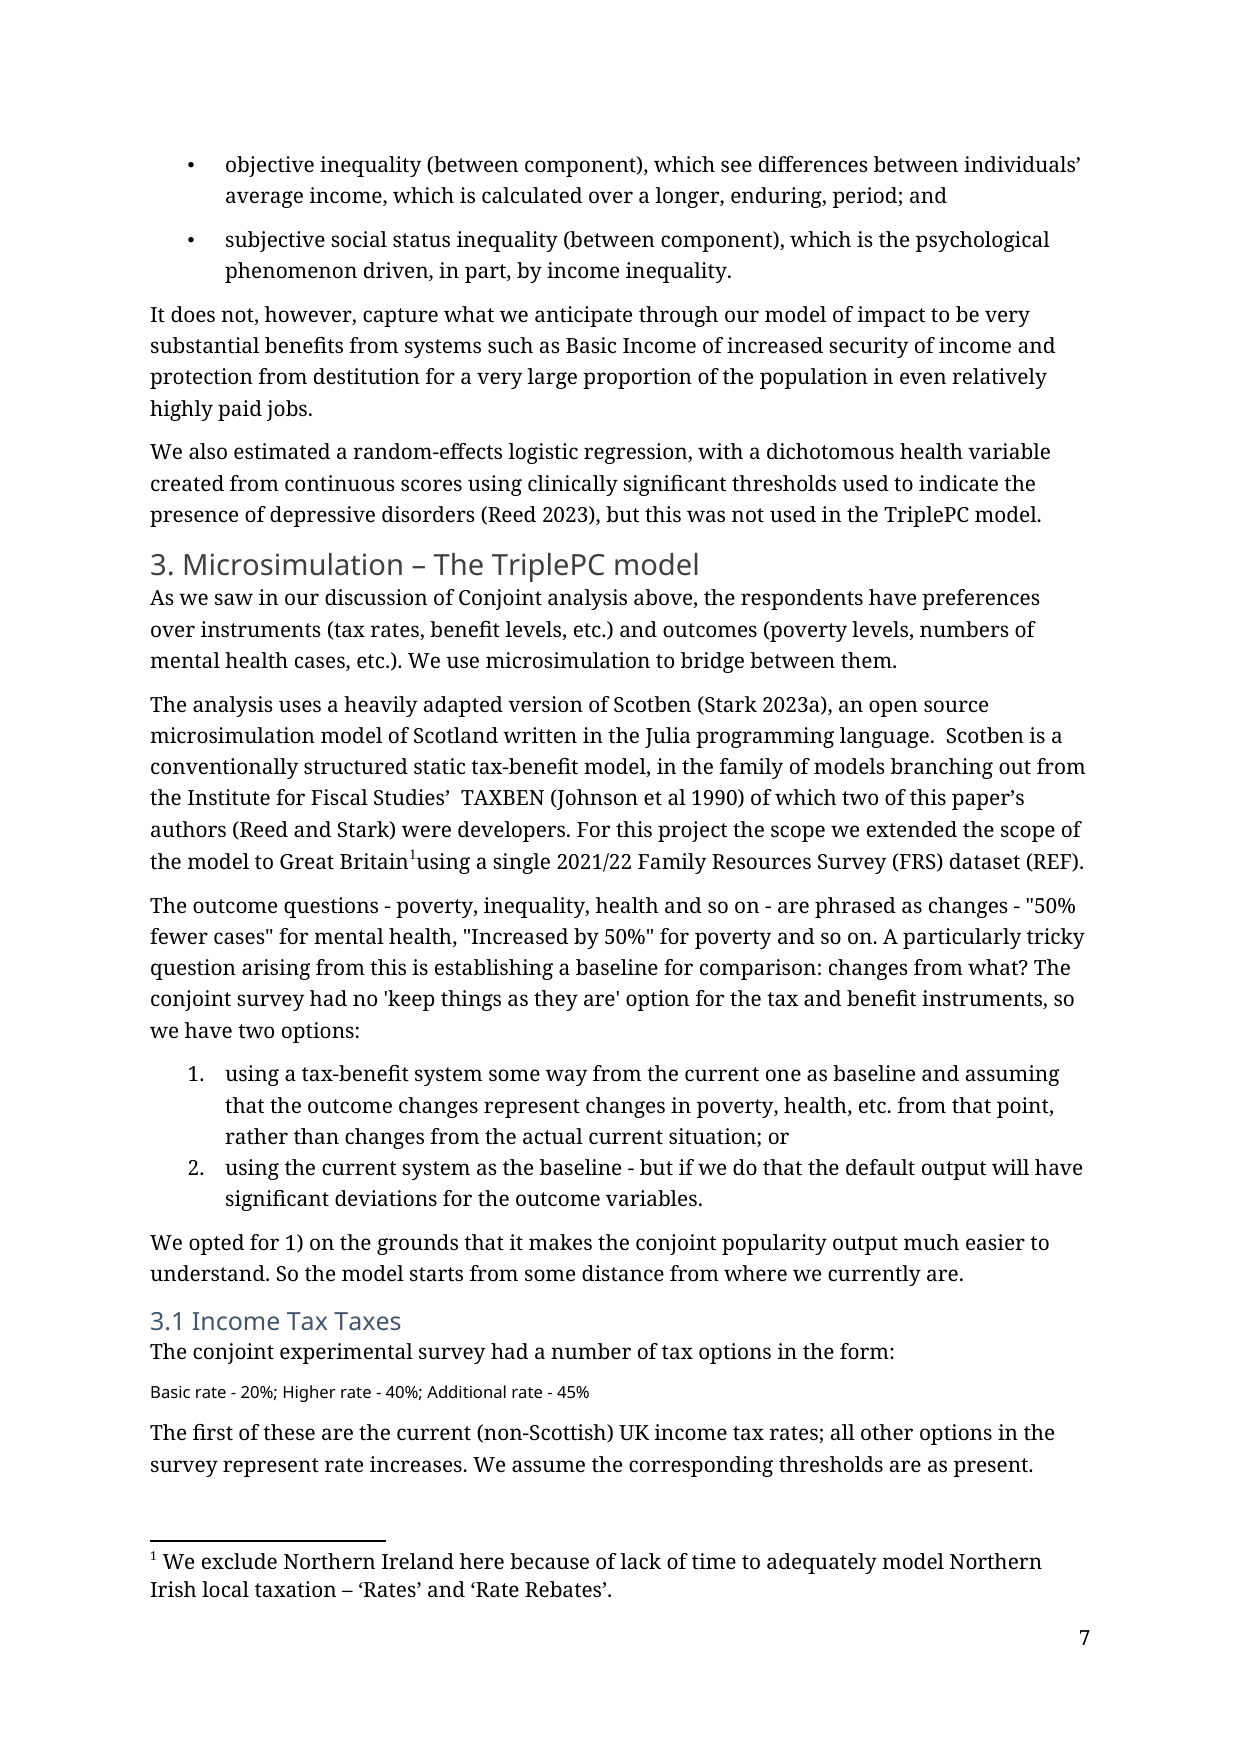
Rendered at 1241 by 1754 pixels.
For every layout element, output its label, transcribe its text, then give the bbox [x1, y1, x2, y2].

list objective inequality (between component), which see differences between individuals’ average income, which is calculated over a longer, enduring, period; and [187, 150, 1090, 210]
text It does not, however, capture what we anticipate through our model of impact to be very substantial benefits from systems such as Basic Income of increased security of income and protection from destitution for a very large proportion of the population in even relatively highly paid jobs. [150, 300, 1090, 422]
list using a tax-benefit system some way from the current one as baseline and assuming that the outcome changes represent changes in poverty, health, etc. from that point, rather than changes from the actual current situation; or [187, 1059, 1090, 1151]
text The analysis uses a heavily adapted version of Scotben (Stark 2023a), an open source microsimulation model of Scotland written in the Julia programming language. Scotben is a conventionally structured static tax-benefit model, in the family of models branching out from the Institute for Fiscal Studies’ TAXBEN (Johnson et al 1990) of which two of this paper’s authors (Reed and Stark) were developers. For this project the scope we extended the scope of the model to Great Britainusing a single 2021/22 Family Resources Survey (FRS) dataset (REF). [150, 690, 1090, 875]
text The conjoint experimental survey had a number of tax options in the form: [150, 1337, 1090, 1366]
list using the current system as the baseline - but if we do that the default output will have significant deviations for the outcome variables. [187, 1153, 1090, 1213]
subtitle 3.1 Income Tax Taxes [150, 1303, 1090, 1337]
text Basic rate - 20%; Higher rate - 40%; Additional rate - 45% [150, 1381, 1090, 1404]
text The first of these are the current (non-Scottish) UK income tax rates; all other options in the survey represent rate increases. We assume the corresponding thresholds are as present. [150, 1418, 1090, 1478]
text As we saw in our discussion of Conjoint analysis above, the respondents have preferences over instruments (tax rates, benefit levels, etc.) and outcomes (poverty levels, numbers of mental health cases, etc.). We use microsimulation to bridge between them. [150, 583, 1090, 674]
subtitle 3. Microsimulation – The TriplePC model [150, 544, 1090, 583]
text We opted for 1) on the grounds that it makes the conjoint popularity output much easier to understand. So the model starts from some distance from where we currently are. [150, 1228, 1090, 1288]
text The outcome questions - poverty, inequality, health and so on - are phrased as changes - "50% fewer cases" for mental health, "Increased by 50%" for poverty and so on. A particularly tricky question arising from this is establishing a baseline for comparison: changes from what? The conjoint survey had no 'keep things as they are' option for the tax and benefit instruments, so we have two options: [150, 891, 1090, 1044]
text We exclude Northern Ireland here because of lack of time to adequately model Northern Irish local taxation – ‘Rates’ and ‘Rate Rebates’. [150, 1547, 1090, 1604]
list subjective social status inequality (between component), which is the psychological phenomenon driven, in part, by income inequality. [187, 225, 1090, 285]
text We also estimated a random-effects logistic regression, with a dichotomous health variable created from continuous scores using clinically significant thresholds used to indicate the presence of depressive disorders (Reed 2023), but this was not used in the TriplePC model. [150, 437, 1090, 528]
